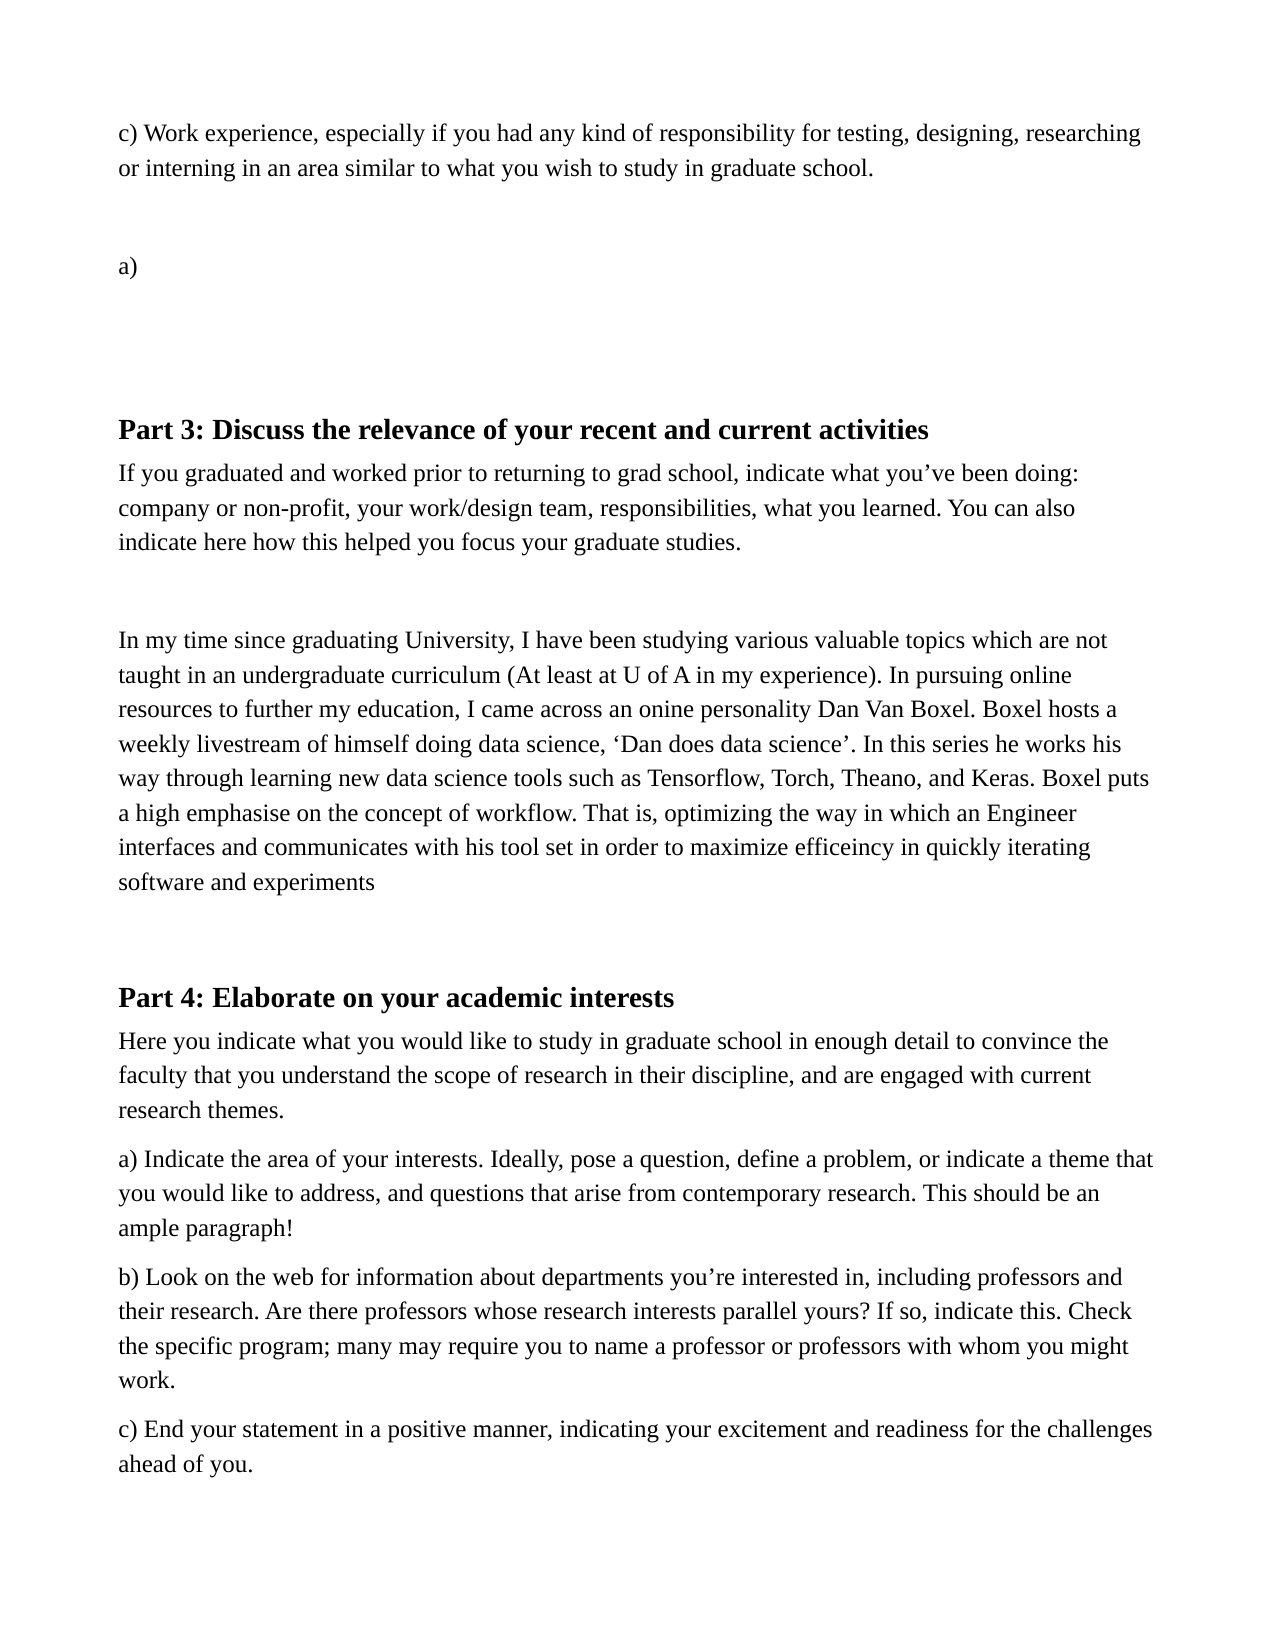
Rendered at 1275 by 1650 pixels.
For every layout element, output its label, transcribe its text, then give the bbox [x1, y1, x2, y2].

subtitle Part 4: Elaborate on your academic interests [118, 980, 1157, 1013]
text b) Look on the web for information about departments you’re interested in, including professors and their research. Are there professors whose research interests parallel yours? If so, indicate this. Check the specific program; many may require you to name a professor or professors with whom you might work. [118, 1262, 1157, 1394]
text c) End your statement in a positive manner, indicating your excitement and readiness for the challenges ahead of you. [118, 1414, 1157, 1477]
text If you graduated and worked prior to returning to grad school, indicate what you’ve been doing: company or non-profit, your work/design team, responsibilities, what you learned. You can also indicate here how this helped you focus your graduate studies. [118, 458, 1157, 556]
text Here you indicate what you would like to study in graduate school in enough detail to convince the faculty that you understand the scope of research in their discipline, and are engaged with current research themes. [118, 1026, 1157, 1123]
subtitle Part 3: Discuss the relevance of your recent and current activities [118, 412, 1157, 446]
text a) Indicate the area of your interests. Ideally, pose a question, define a problem, or indicate a theme that you would like to address, and questions that arise from contemporary research. This should be an ample paragraph! [118, 1144, 1157, 1241]
text a) [118, 251, 1157, 279]
text In my time since graduating University, I have been studying various valuable topics which are not taught in an undergraduate curriculum (At least at U of A in my experience). In pursuing online resources to further my education, I came across an onine personality Dan Van Boxel. Boxel hosts a weekly livestream of himself doing data science, ‘Dan does data science’. In this series he works his way through learning new data science tools such as Tensorflow, Torch, Theano, and Keras. Boxel puts a high emphasise on the concept of workflow. That is, optimizing the way in which an Engineer interfaces and communicates with his tool set in order to maximize efficeincy in quickly iterating software and experiments [118, 626, 1157, 896]
text c) Work experience, especially if you had any kind of responsibility for testing, designing, researching or interning in an area similar to what you wish to study in graduate school. [118, 118, 1157, 181]
